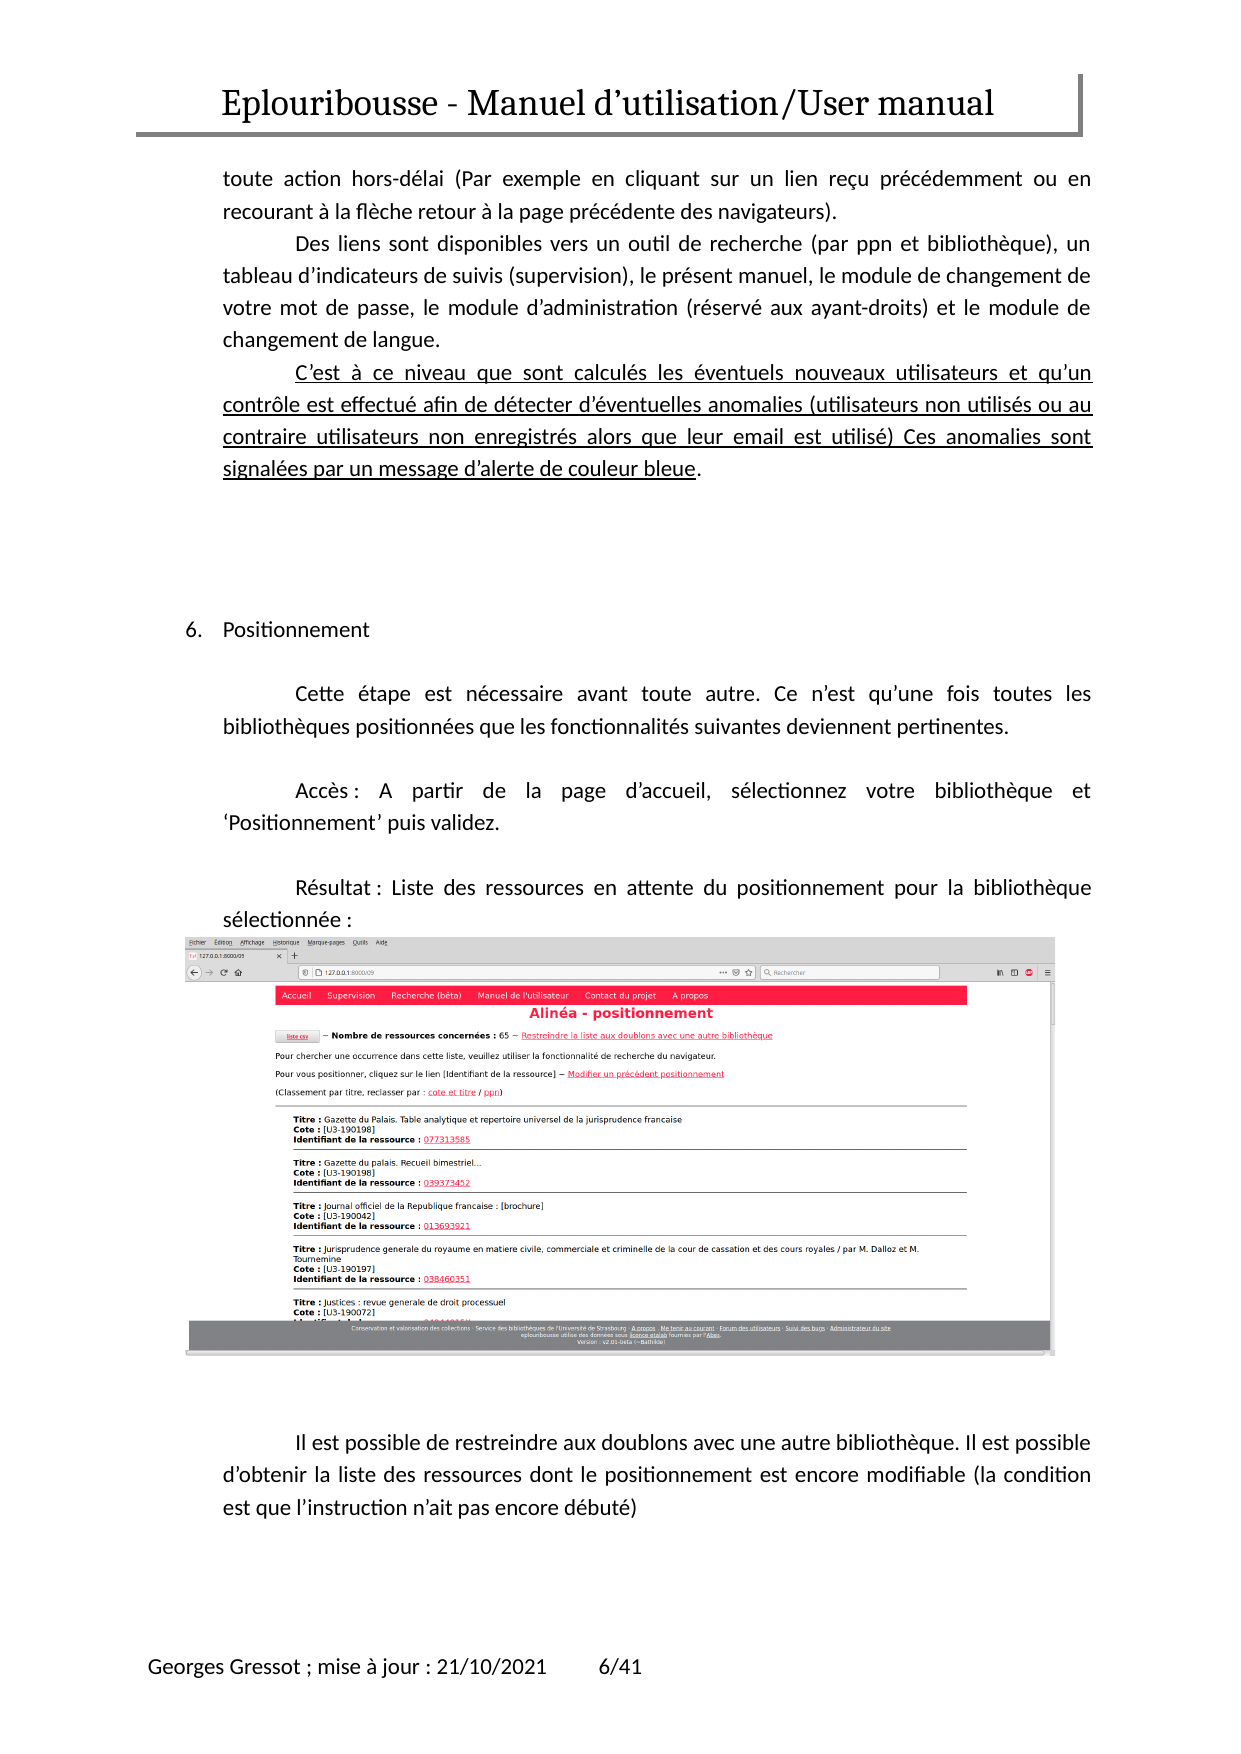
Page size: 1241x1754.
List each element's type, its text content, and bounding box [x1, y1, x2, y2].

list Accès : A partir de la page d’accueil, sélectionnez votre bibliothèque et ‘Positionnement’ puis validez. [223, 776, 1093, 836]
list signalées par un message d’alerte de couleur bleue. [223, 448, 1093, 482]
list contraire utilisateurs non enregistrés alors que leur email est utilisé) Ces anomalies sont [223, 416, 1093, 446]
list Il est possible de restreindre aux doublons avec une autre bibliothèque. Il est possible d’obtenir la liste des ressources dont le positionnement est encore modifiable (la condition est que l’instruction n’ait pas encore débuté) [223, 1428, 1093, 1521]
list toute action hors-délai (Par exemple en cliquant sur un lien reçu précédemment ou en recourant à la flèche retour à la page précédente des navigateurs). [223, 164, 1093, 225]
list Résultat : Liste des ressources en attente du positionnement pour la bibliothèque sélectionnée : [223, 873, 1093, 933]
list Des liens sont disponibles vers un outil de recherche (par ppn et bibliothèque), un tableau d’indicateurs de suivis (supervision), le présent manuel, le module de changement de votre mot de passe, le module d’administration (réservé aux ayant-droits) et le module de changement de langue. [223, 229, 1093, 353]
list Positionnement [185, 615, 1093, 643]
list C’est à ce niveau que sont calculés les éventuels nouveaux utilisateurs et qu’un contrôle est effectué afin de détecter d’éventuelles anomalies (utilisateurs non utilisés ou au [223, 358, 1093, 414]
list Cette étape est nécessaire avant toute autre. Ce n’est qu’une fois toutes les bibliothèques positionnées que les fonctionnalités suivantes deviennent pertinentes. [223, 679, 1093, 740]
picture [185, 937, 1055, 1356]
